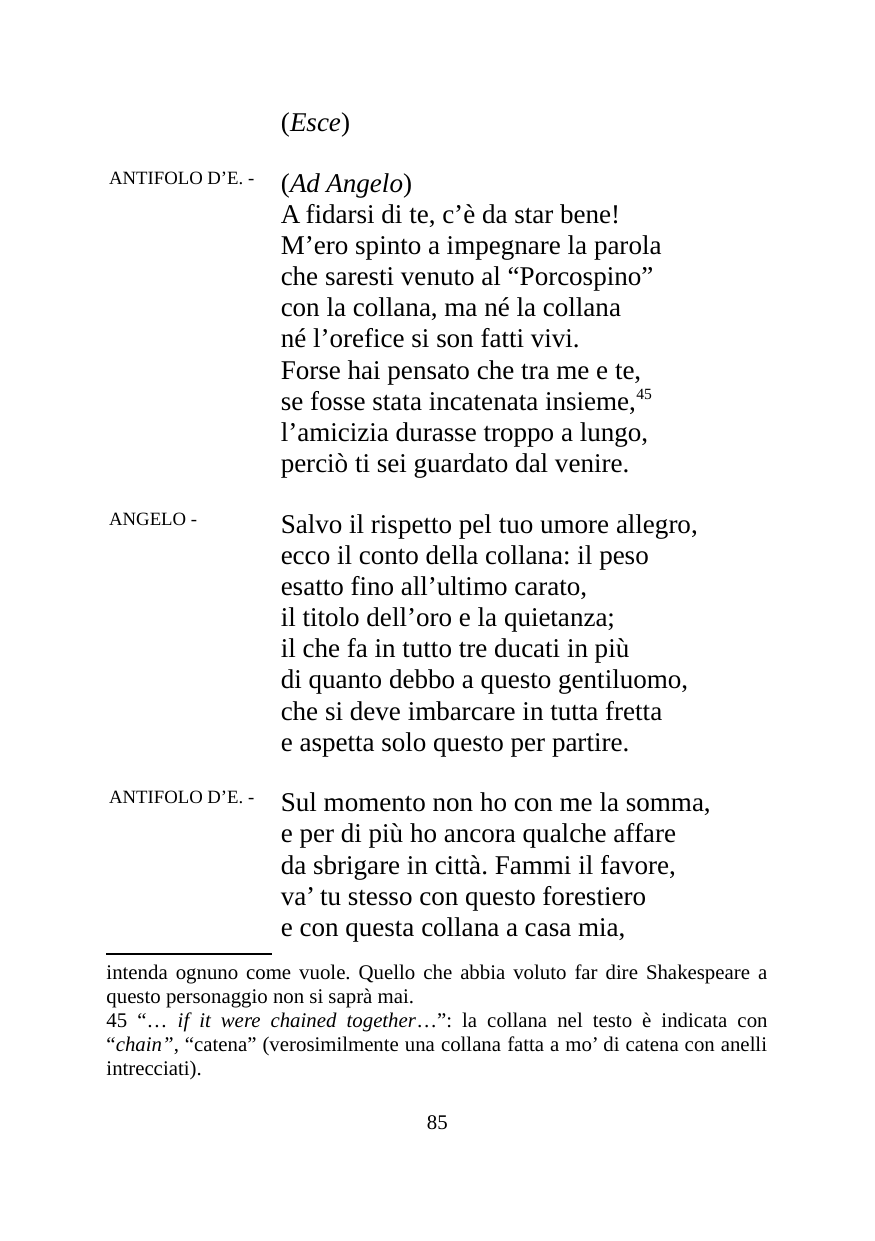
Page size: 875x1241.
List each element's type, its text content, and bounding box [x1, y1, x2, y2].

table_cell Salvo il rispetto pel tuo umore allegro, ecco il conto della collana: il peso esatto fino all’ultimo carato, il titolo dell’oro e la quietanza; il che fa in tutto tre ducati in più di quanto debbo a questo gentiluomo, che si deve imbarcare in tutta fretta e aspetta solo questo per partire. [273, 508, 777, 786]
table_cell [102, 106, 273, 167]
table_cell (Esce) [273, 106, 777, 167]
table_cell ANTIFOLO D’E. - [102, 786, 273, 942]
table_cell ANTIFOLO D’E. - [102, 167, 273, 508]
table_cell ANGELO - [102, 508, 273, 786]
table_cell Sul momento non ho con me la somma, e per di più ho ancora qualche affare da sbrigare in città. Fammi il favore, va’ tu stesso con questo forestiero e con questa collana a casa mia, [273, 786, 777, 942]
table_cell (Ad Angelo) A fidarsi di te, c’è da star bene! M’ero spinto a impegnare la parola che saresti venuto al “Porcospino” con la collana, ma né la collana né l’orefice si son fatti vivi. Forse hai pensato che tra me e te, se fosse stata incatenata insieme, l’amicizia durasse troppo a lungo, perciò ti sei guardato dal venire. [273, 167, 777, 508]
